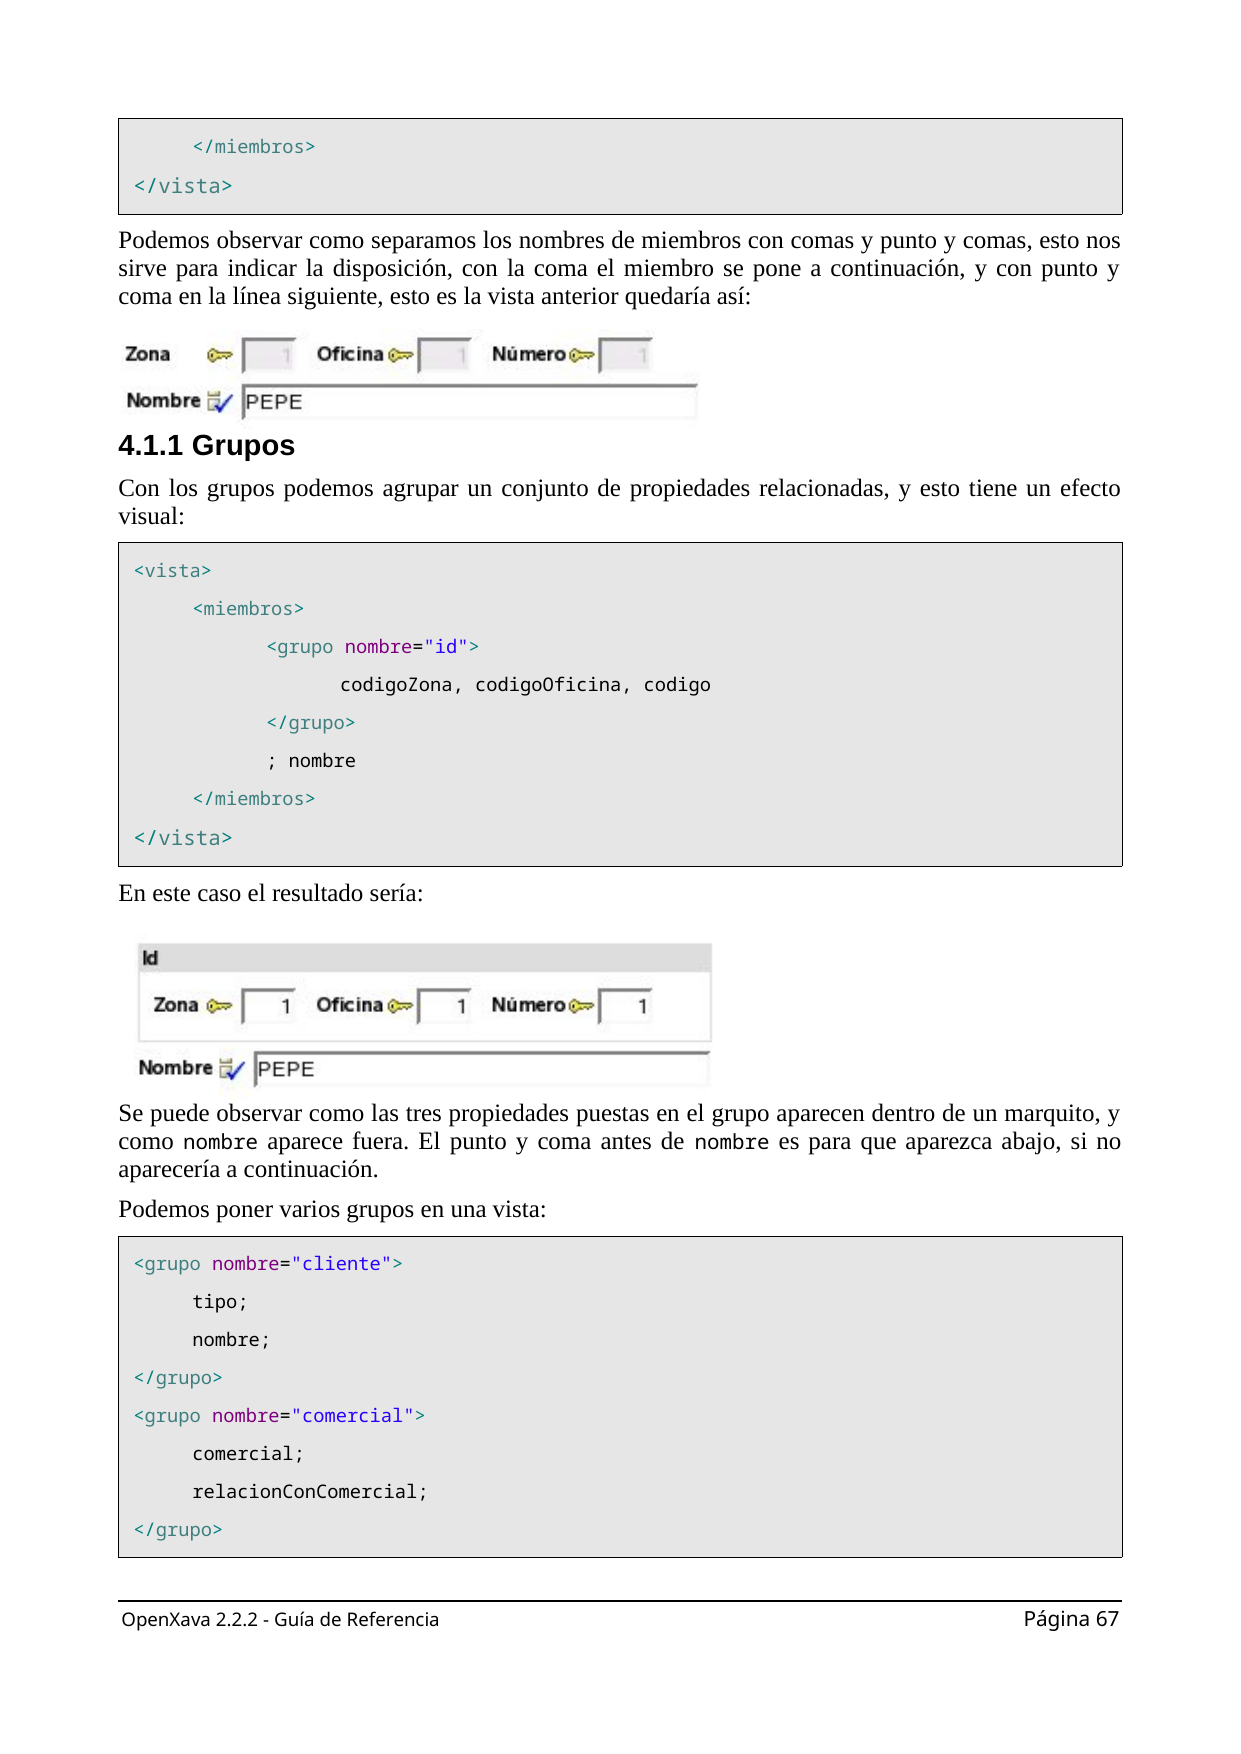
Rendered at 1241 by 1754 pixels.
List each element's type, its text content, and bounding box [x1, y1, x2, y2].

text </grupo> [119, 1502, 1122, 1557]
text <grupo nombre="comercial"> [119, 1388, 1122, 1426]
text ; nombre [119, 732, 1122, 770]
text Podemos poner varios grupos en una vista: [118, 1195, 1122, 1223]
text </miembros> [119, 119, 1122, 156]
text comercial; [119, 1426, 1122, 1464]
text Podemos observar como separamos los nombres de miembros con comas y punto y comas, esto nos sirve para indicar la disposición, con la coma el miembro se pone a continuación, y con punto y coma en la línea siguiente, esto es la vista anterior quedaría así: [118, 227, 1122, 310]
text <grupo nombre="cliente"> [119, 1237, 1122, 1273]
picture [133, 933, 725, 1100]
text </vista> [119, 156, 1122, 214]
subtitle Grupos [118, 429, 1122, 462]
text En este caso el resultado sería: [118, 879, 1122, 907]
text <vista> [119, 543, 1122, 580]
text codigoZona, codigoOficina, codigo [119, 656, 1122, 694]
text <grupo nombre="id"> [119, 618, 1122, 656]
text nombre; [119, 1312, 1122, 1349]
text </grupo> [119, 694, 1122, 732]
text Con los grupos podemos agrupar un conjunto de propiedades relacionadas, y esto tiene un efecto visual: [118, 474, 1122, 530]
text </vista> [119, 808, 1122, 866]
text </miembros> [119, 770, 1122, 808]
picture [121, 329, 709, 429]
text Se puede observar como las tres propiedades puestas en el grupo aparecen dentro de un marquito, y como nombre aparece fuera. El punto y coma antes de nombre es para que aparezca abajo, si no aparecería a continuación. [118, 919, 1122, 1183]
text tipo; [119, 1273, 1122, 1312]
text </grupo> [119, 1349, 1122, 1388]
text relacionConComercial; [119, 1464, 1122, 1502]
text <miembros> [119, 580, 1122, 618]
